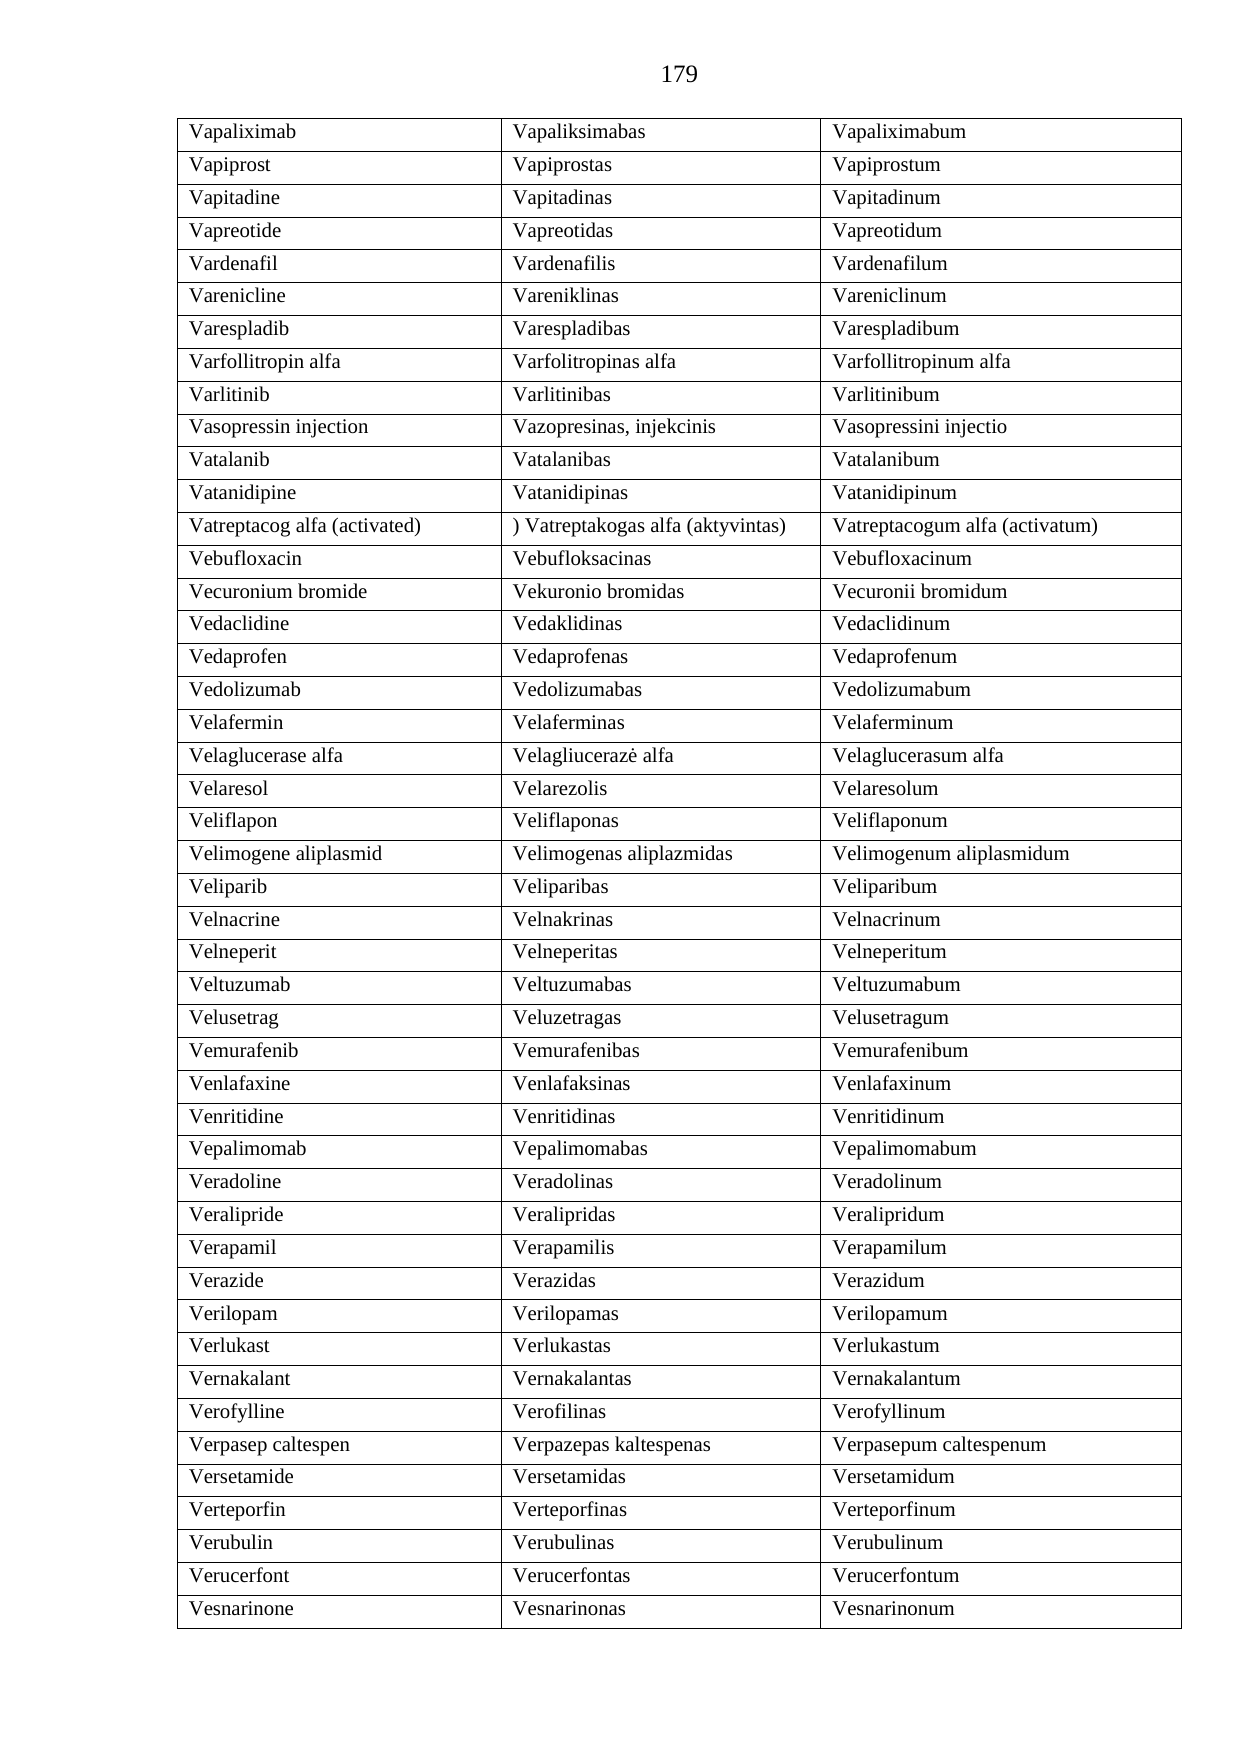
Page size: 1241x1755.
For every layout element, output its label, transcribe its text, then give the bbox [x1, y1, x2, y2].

table_cell Vatanidipinum [821, 480, 1181, 512]
table_cell Veralipridas [502, 1202, 820, 1234]
table_cell Vekuronio bromidas [502, 579, 820, 610]
table_cell Verazide [178, 1268, 501, 1299]
table_cell Veliflapon [178, 808, 501, 840]
table_cell Verapamil [178, 1235, 501, 1267]
table_cell Vapreotide [178, 218, 501, 249]
table_cell Vedaprofen [178, 644, 501, 676]
table_cell Veliflaponum [821, 808, 1181, 840]
table_cell Vapitadine [178, 185, 501, 217]
table_cell Venlafaksinas [502, 1071, 820, 1102]
table_cell Velimogene aliplasmid [178, 841, 501, 873]
table_cell Velaglucerase alfa [178, 743, 501, 774]
table_cell Venlafaxinum [821, 1071, 1181, 1102]
table_cell Velaresol [178, 775, 501, 807]
table_cell Vatreptacog alfa (activated) [178, 513, 501, 545]
table_cell Varlitinibum [821, 382, 1181, 413]
table_cell Velafermin [178, 710, 501, 742]
table_cell Vatanidipinas [502, 480, 820, 512]
table_cell Verubulinas [502, 1530, 820, 1562]
table_cell Vedolizumabas [502, 677, 820, 709]
table_cell Varfollitropinum alfa [821, 349, 1181, 381]
table_cell Varespladibum [821, 316, 1181, 348]
table_cell Vapaliximabum [821, 119, 1181, 151]
table_cell Verubulin [178, 1530, 501, 1562]
table_cell Verucerfont [178, 1563, 501, 1595]
table_cell Vapreotidum [821, 218, 1181, 249]
table_cell Venritidine [178, 1104, 501, 1135]
table_cell Verofylline [178, 1399, 501, 1431]
table_cell Veralipridum [821, 1202, 1181, 1234]
table_cell Veralipride [178, 1202, 501, 1234]
table_cell Vemurafenibas [502, 1038, 820, 1070]
table_cell Vernakalant [178, 1366, 501, 1398]
table_cell Vesnarinonum [821, 1596, 1181, 1627]
table_cell Verazidum [821, 1268, 1181, 1299]
table_cell Veluzetragas [502, 1005, 820, 1037]
table_cell Velneperitas [502, 940, 820, 971]
table_cell Venlafaxine [178, 1071, 501, 1102]
table_cell Vardenafilum [821, 250, 1181, 282]
table_cell Vepalimomab [178, 1136, 501, 1168]
table_cell ) Vatreptakogas alfa (aktyvintas) [502, 513, 820, 545]
table_cell Varfollitropin alfa [178, 349, 501, 381]
table_cell Veliflaponas [502, 808, 820, 840]
table_cell Vedolizumabum [821, 677, 1181, 709]
table_cell Vapitadinum [821, 185, 1181, 217]
table_cell Verofyllinum [821, 1399, 1181, 1431]
table_cell Vepalimomabum [821, 1136, 1181, 1168]
table_cell Versetamidum [821, 1465, 1181, 1496]
table_cell Velimogenum aliplasmidum [821, 841, 1181, 873]
table_cell Vatalanib [178, 447, 501, 479]
table_cell Verucerfontum [821, 1563, 1181, 1595]
table_cell Vazopresinas, injekcinis [502, 415, 820, 446]
table_cell Vemurafenibum [821, 1038, 1181, 1070]
table_cell Verapamilis [502, 1235, 820, 1267]
table_cell Velaglucerasum alfa [821, 743, 1181, 774]
table_cell Vedaclidinum [821, 611, 1181, 643]
table_cell Vardenafil [178, 250, 501, 282]
table_cell Verteporfin [178, 1497, 501, 1529]
table_cell Vebufloxacinum [821, 546, 1181, 577]
table_cell Veliparib [178, 874, 501, 906]
table_cell Veltuzumab [178, 972, 501, 1004]
table_cell Vapaliksimabas [502, 119, 820, 151]
table_cell Vatalanibum [821, 447, 1181, 479]
table_cell Vernakalantum [821, 1366, 1181, 1398]
table_cell Verpasep caltespen [178, 1432, 501, 1463]
table_cell Velusetrag [178, 1005, 501, 1037]
table_cell Vatalanibas [502, 447, 820, 479]
table_cell Veradolinas [502, 1169, 820, 1201]
table_cell Velagliucerazė alfa [502, 743, 820, 774]
table_cell Verteporfinas [502, 1497, 820, 1529]
table_cell Verofilinas [502, 1399, 820, 1431]
table_cell Vernakalantas [502, 1366, 820, 1398]
table_cell Vatanidipine [178, 480, 501, 512]
table_cell Velimogenas aliplazmidas [502, 841, 820, 873]
table_cell Veliparibas [502, 874, 820, 906]
table_cell Vapiprostas [502, 152, 820, 184]
table_cell Verilopamas [502, 1300, 820, 1332]
table_cell Vareniklinas [502, 283, 820, 315]
table_cell Vedaclidine [178, 611, 501, 643]
table_cell Vesnarinonas [502, 1596, 820, 1627]
table_cell Velnacrinum [821, 907, 1181, 938]
table_cell Vepalimomabas [502, 1136, 820, 1168]
table_cell Vedaprofenas [502, 644, 820, 676]
table_cell Verpasepum caltespenum [821, 1432, 1181, 1463]
table_cell Vecuronium bromide [178, 579, 501, 610]
table_cell Venritidinas [502, 1104, 820, 1135]
table_cell Vapiprostum [821, 152, 1181, 184]
table_cell Verteporfinum [821, 1497, 1181, 1529]
table_cell Verlukastum [821, 1333, 1181, 1365]
table_cell Veltuzumabas [502, 972, 820, 1004]
table_cell Vasopressini injectio [821, 415, 1181, 446]
table_cell Verapamilum [821, 1235, 1181, 1267]
table_cell Verilopam [178, 1300, 501, 1332]
table_cell Vedolizumab [178, 677, 501, 709]
table_cell Vesnarinone [178, 1596, 501, 1627]
table_cell Vedaklidinas [502, 611, 820, 643]
table_cell Verlukastas [502, 1333, 820, 1365]
table_cell Verlukast [178, 1333, 501, 1365]
table_cell Vedaprofenum [821, 644, 1181, 676]
table_cell Velaferminas [502, 710, 820, 742]
table_cell Vapreotidas [502, 218, 820, 249]
table_cell Veradoline [178, 1169, 501, 1201]
table_cell Venritidinum [821, 1104, 1181, 1135]
table_cell Velaresolum [821, 775, 1181, 807]
table_cell Vapitadinas [502, 185, 820, 217]
table_cell Veliparibum [821, 874, 1181, 906]
table_cell Verazidas [502, 1268, 820, 1299]
table_cell Vebufloxacin [178, 546, 501, 577]
table_cell Velneperitum [821, 940, 1181, 971]
table_cell Vemurafenib [178, 1038, 501, 1070]
table_cell Varespladib [178, 316, 501, 348]
table_cell Vapiprost [178, 152, 501, 184]
table_cell Varenicline [178, 283, 501, 315]
table_cell Veradolinum [821, 1169, 1181, 1201]
table_cell Vasopressin injection [178, 415, 501, 446]
table_cell Vebufloksacinas [502, 546, 820, 577]
table_cell Versetamide [178, 1465, 501, 1496]
table_cell Velnacrine [178, 907, 501, 938]
table_cell Vapaliximab [178, 119, 501, 151]
table_cell Vareniclinum [821, 283, 1181, 315]
table_cell Velusetragum [821, 1005, 1181, 1037]
table_cell Varfolitropinas alfa [502, 349, 820, 381]
table_cell Velnakrinas [502, 907, 820, 938]
table_cell Velneperit [178, 940, 501, 971]
table_cell Vardenafilis [502, 250, 820, 282]
table_cell Verucerfontas [502, 1563, 820, 1595]
table_cell Vatreptacogum alfa (activatum) [821, 513, 1181, 545]
table_cell Velaferminum [821, 710, 1181, 742]
table_cell Varlitinib [178, 382, 501, 413]
table_cell Velarezolis [502, 775, 820, 807]
table_cell Verilopamum [821, 1300, 1181, 1332]
table_cell Versetamidas [502, 1465, 820, 1496]
table_cell Vecuronii bromidum [821, 579, 1181, 610]
table_cell Verubulinum [821, 1530, 1181, 1562]
table_cell Veltuzumabum [821, 972, 1181, 1004]
table_cell Verpazepas kaltespenas [502, 1432, 820, 1463]
table_cell Varespladibas [502, 316, 820, 348]
table_cell Varlitinibas [502, 382, 820, 413]
